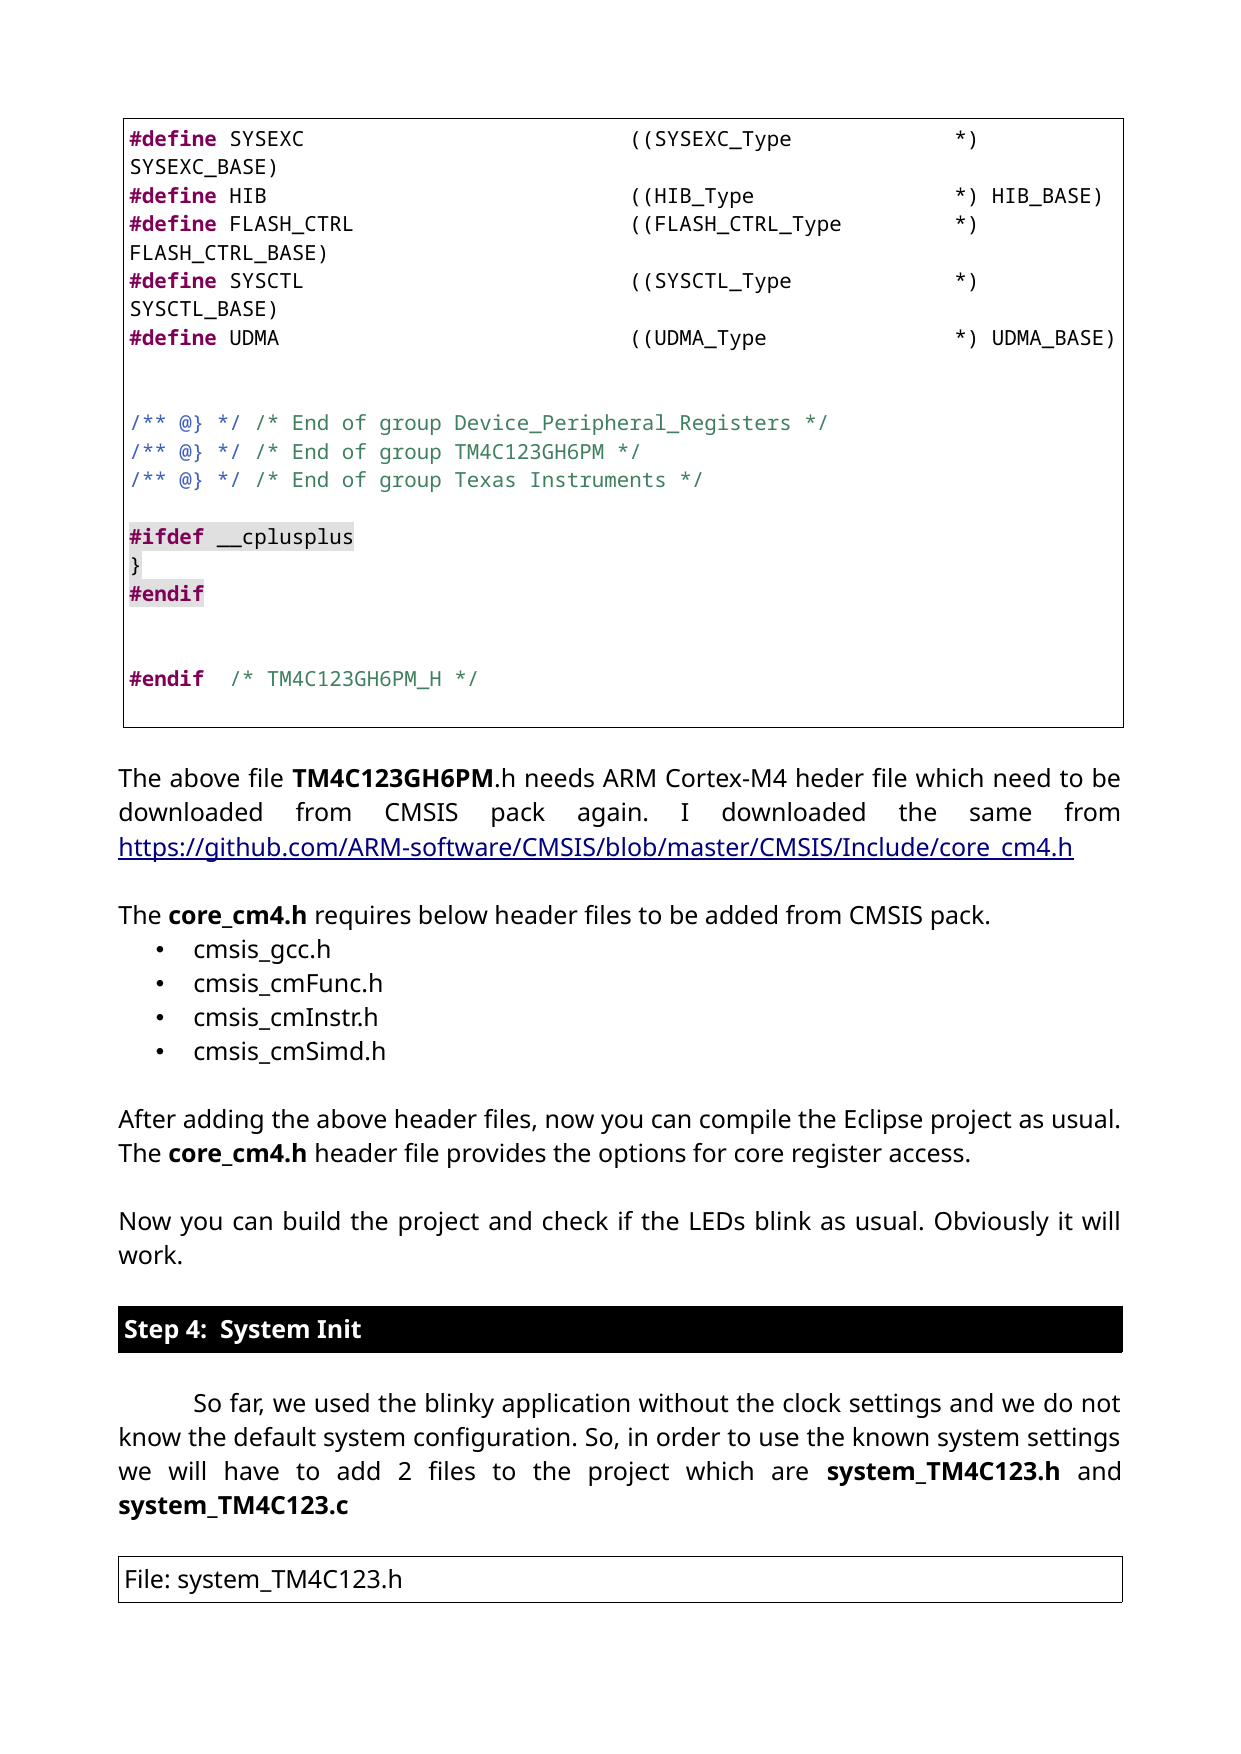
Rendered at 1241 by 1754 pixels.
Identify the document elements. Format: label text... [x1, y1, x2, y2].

table_cell #define SYSEXC ((SYSEXC_Type *) SYSEXC_BASE) #define HIB ((HIB_Type *) HIB_BASE) #define FLASH_CTRL ((FLASH_CTRL_Type *) FLASH_CTRL_BASE) #define SYSCTL ((SYSCTL_Type *) SYSCTL_BASE) #define UDMA ((UDMA_Type *) UDMA_BASE) /** @} */ /* End of group Device_Peripheral_Registers */ /** @} */ /* End of group TM4C123GH6PM */ /** @} */ /* End of group Texas Instruments */ #ifdef __cplusplus } #endif #endif /* TM4C123GH6PM_H */ [124, 119, 1123, 727]
text So far, we used the blinky application without the clock settings and we do not know the default system configuration. So, in order to use the known system settings we will have to add 2 files to the project which are system_TM4C123.h and system_TM4C123.c [118, 1386, 1122, 1522]
list cmsis_cmInstr.h [156, 999, 1122, 1033]
table_header Step 4: System Init [119, 1307, 1122, 1352]
list cmsis_cmFunc.h [156, 965, 1122, 999]
list cmsis_cmSimd.h [156, 1033, 1122, 1068]
text Now you can build the project and check if the LEDs blink as usual. Obviously it will work. [118, 1204, 1122, 1272]
text The above file TM4C123GH6PM.h needs ARM Cortex-M4 heder file which need to be downloaded from CMSIS pack again. I downloaded the same from https://github.com/ARM-software/CMSIS/blob/master/CMSIS/Include/core_cm4.h [118, 761, 1122, 863]
table_header File: system_TM4C123.h [119, 1557, 1122, 1602]
text The core_cm4.h requires below header files to be added from CMSIS pack. [118, 897, 1122, 931]
list cmsis_gcc.h [156, 931, 1122, 965]
text After adding the above header files, now you can compile the Eclipse project as usual. The core_cm4.h header file provides the options for core register access. [118, 1102, 1122, 1170]
